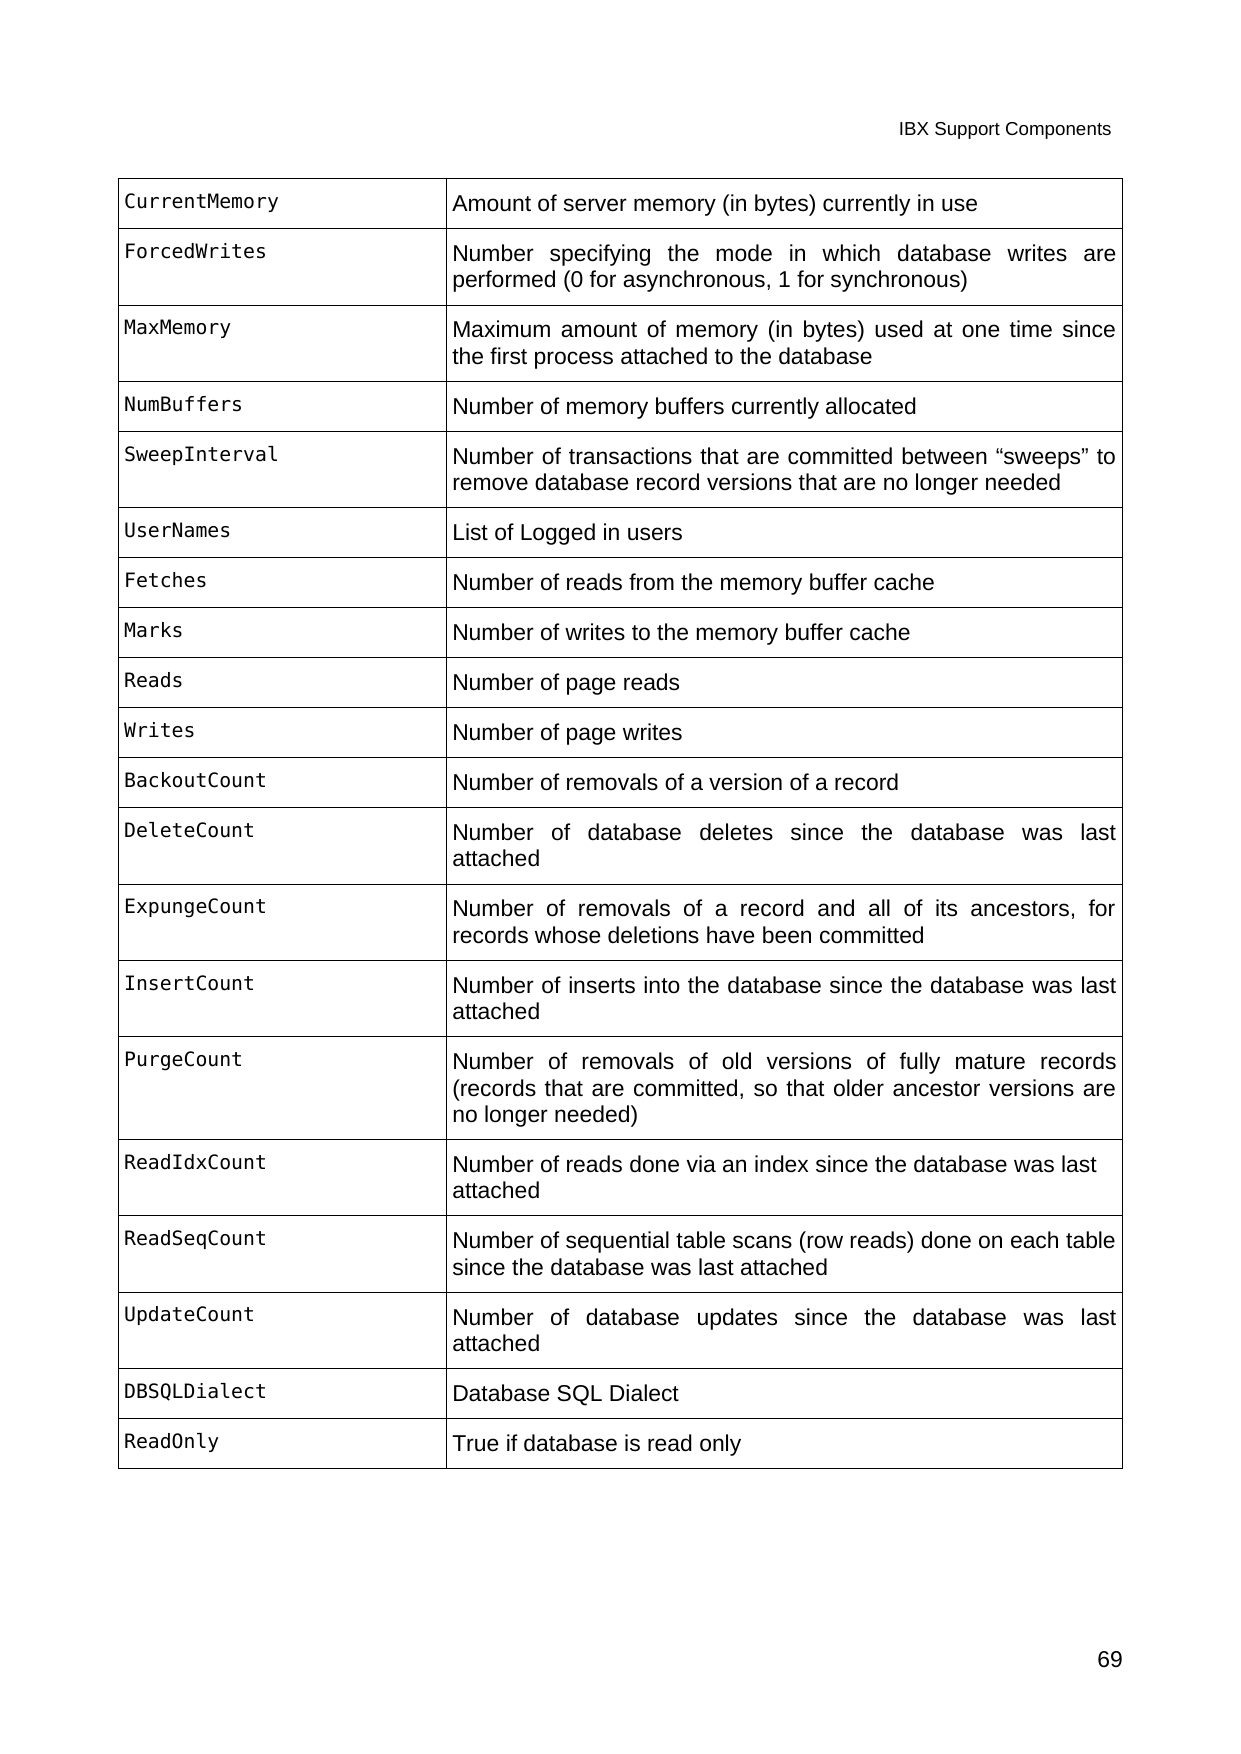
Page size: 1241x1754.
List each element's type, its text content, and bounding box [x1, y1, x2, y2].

table_cell ReadSeqCount [119, 1216, 446, 1292]
table_cell Reads [119, 658, 446, 707]
table_cell Number of removals of a record and all of its ancestors, for records whose deletions have been committed [447, 885, 1122, 960]
table_cell List of Logged in users [447, 508, 1122, 557]
table_cell Number of database updates since the database was last attached [447, 1293, 1122, 1368]
table_cell NumBuffers [119, 382, 446, 431]
table_cell Maximum amount of memory (in bytes) used at one time since the first process attached to the database [447, 306, 1122, 381]
table_cell UserNames [119, 508, 446, 557]
table_cell Number of memory buffers currently allocated [447, 382, 1122, 431]
table_cell Fetches [119, 558, 446, 607]
table_cell Number of page writes [447, 708, 1122, 757]
table_cell Marks [119, 608, 446, 657]
table_cell InsertCount [119, 961, 446, 1036]
table_cell BackoutCount [119, 758, 446, 807]
table_cell ExpungeCount [119, 885, 446, 960]
table_cell ForcedWrites [119, 229, 446, 304]
table_cell ReadIdxCount [119, 1140, 446, 1215]
table_cell Database SQL Dialect [447, 1369, 1122, 1418]
table_cell Number of removals of a version of a record [447, 758, 1122, 807]
table_cell Number of database deletes since the database was last attached [447, 808, 1122, 883]
table_cell SweepInterval [119, 432, 446, 507]
table_cell Number of reads from the memory buffer cache [447, 558, 1122, 607]
table_cell DBSQLDialect [119, 1369, 446, 1418]
table_cell UpdateCount [119, 1293, 446, 1368]
table_cell CurrentMemory [119, 179, 446, 228]
table_cell Writes [119, 708, 446, 757]
table_cell Number specifying the mode in which database writes are performed (0 for asynchronous, 1 for synchronous) [447, 229, 1122, 304]
table_cell Number of removals of old versions of fully mature records (records that are committed, so that older ancestor versions are no longer needed) [447, 1037, 1122, 1139]
table_cell Number of page reads [447, 658, 1122, 707]
table_cell Number of inserts into the database since the database was last attached [447, 961, 1122, 1036]
table_cell PurgeCount [119, 1037, 446, 1139]
table_cell Number of reads done via an index since the database was last attached [447, 1140, 1122, 1215]
table_cell Number of sequential table scans (row reads) done on each table since the database was last attached [447, 1216, 1122, 1292]
table_cell MaxMemory [119, 306, 446, 381]
table_cell True if database is read only [447, 1419, 1122, 1468]
table_cell ReadOnly [119, 1419, 446, 1468]
table_cell DeleteCount [119, 808, 446, 883]
table_cell Number of writes to the memory buffer cache [447, 608, 1122, 657]
table_cell Amount of server memory (in bytes) currently in use [447, 179, 1122, 228]
table_cell Number of transactions that are committed between “sweeps” to remove database record versions that are no longer needed [447, 432, 1122, 507]
